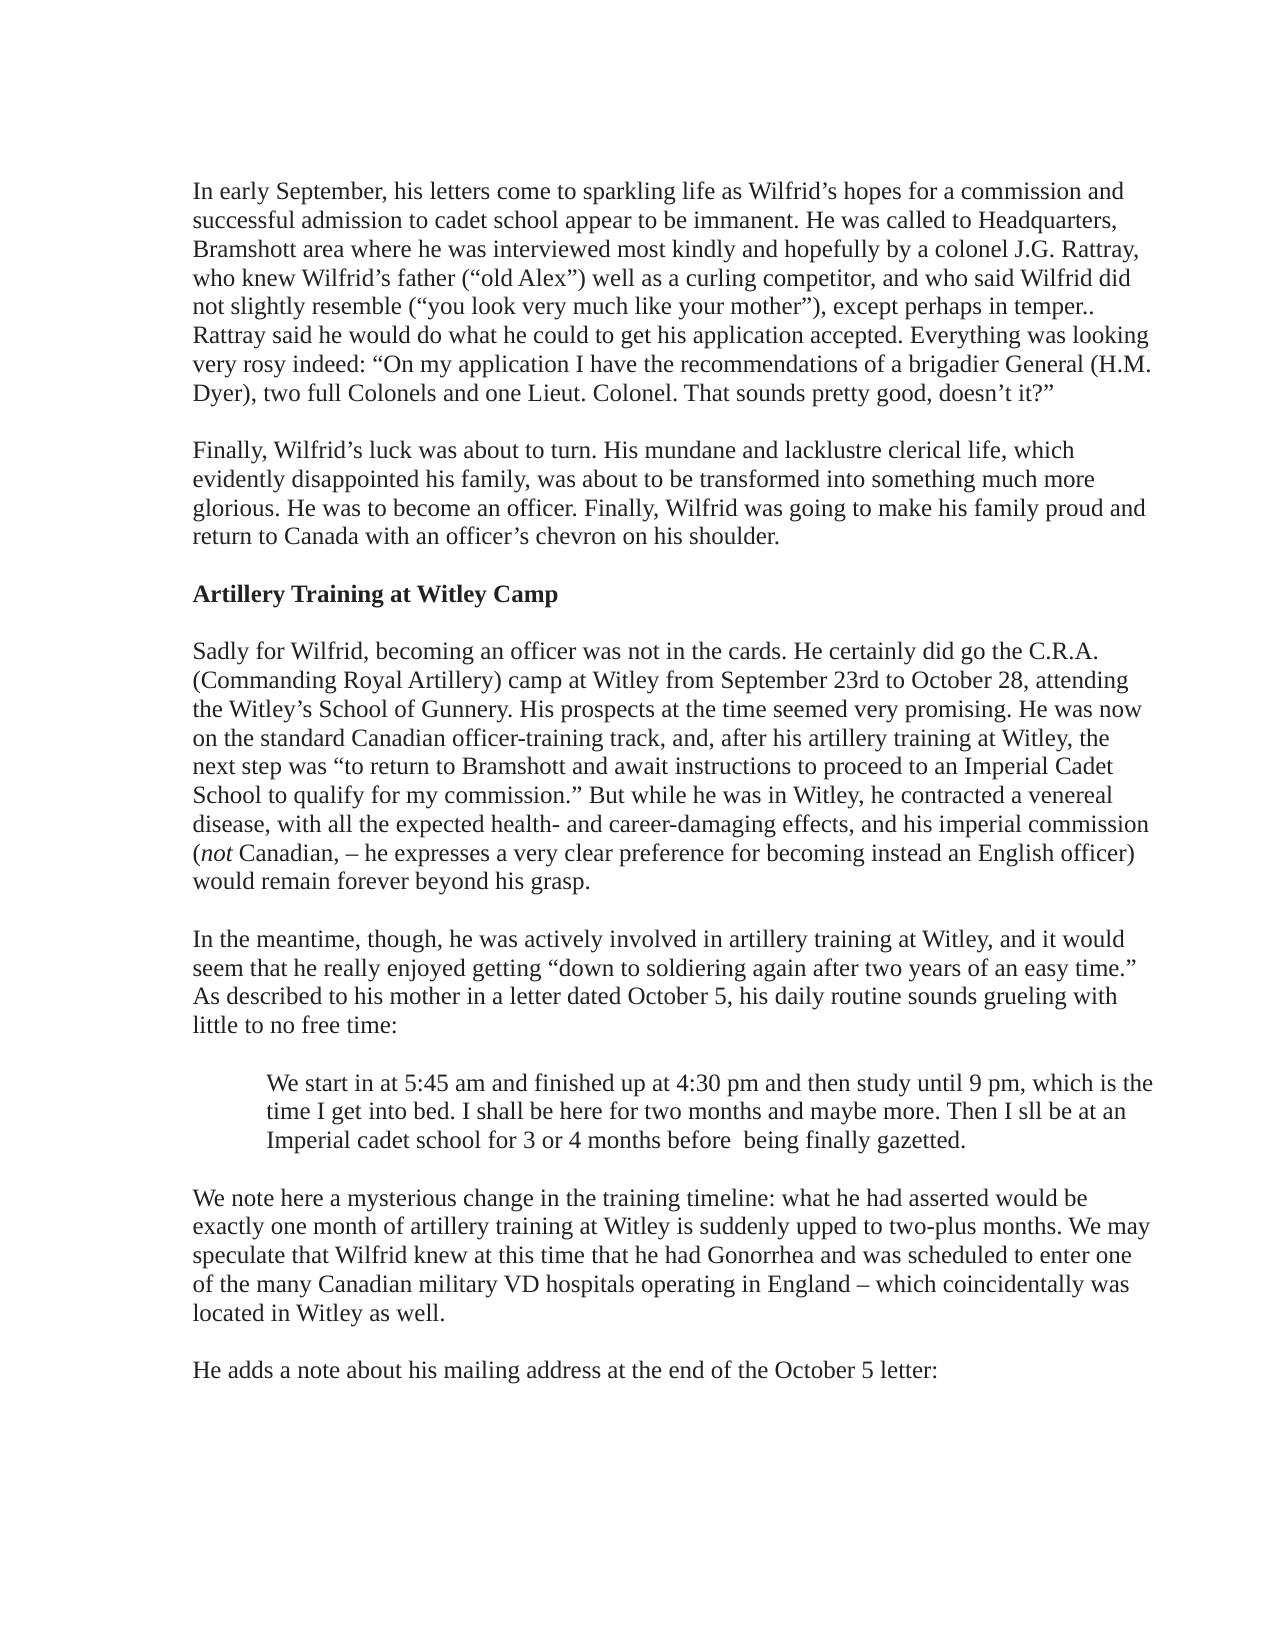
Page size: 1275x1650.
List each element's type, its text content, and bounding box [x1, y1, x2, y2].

text In early September, his letters come to sparkling life as Wilfrid’s hopes for a commission and successful admission to cadet school appear to be immanent. He was called to Headquarters, Bramshott area where he was interviewed most kindly and hopefully by a colonel J.G. Rattray, who knew Wilfrid’s father (“old Alex”) well as a curling competitor, and who said Wilfrid did not slightly resemble (“you look very much like your mother”), except perhaps in temper.. Rattray said he would do what he could to get his application accepted. Everything was looking very rosy indeed: “On my application I have the recommendations of a brigadier General (H.M. Dyer), two full Colonels and one Lieut. Colonel. That sounds pretty good, doesn’t it?” [192, 176, 1158, 406]
text Sadly for Wilfrid, becoming an officer was not in the cards. He certainly did go the C.R.A. (Commanding Royal Artillery) camp at Witley from September 23rd to October 28, attending the Witley’s School of Gunnery. His prospects at the time seemed very promising. He was now on the standard Canadian officer-training track, and, after his artillery training at Witley, the next step was “to return to Bramshott and await instructions to proceed to an Imperial Cadet School to qualify for my commission.” But while he was in Witley, he contracted a venereal disease, with all the expected health- and career-damaging effects, and his imperial commission (not Canadian, – he expresses a very clear preference for becoming instead an English officer) would remain forever beyond his grasp. [192, 636, 1158, 895]
text We note here a mysterious change in the training timeline: what he had asserted would be exactly one month of artillery training at Witley is suddenly upped to two-plus months. We may speculate that Wilfrid knew at this time that he had Gonorrhea and was scheduled to enter one of the many Canadian military VD hospitals operating in England – which coincidentally was located in Witley as well. [192, 1183, 1158, 1326]
text We start in at 5:45 am and finished up at 4:30 pm and then study until 9 pm, which is the time I get into bed. I shall be here for two months and maybe more. Then I sll be at an Imperial cadet school for 3 or 4 months before being finally gazetted. [192, 1068, 1158, 1154]
text Artillery Training at Witley Camp [192, 579, 1158, 608]
text He adds a note about his mailing address at the end of the October 5 letter: [192, 1355, 1158, 1384]
text Finally, Wilfrid’s luck was about to turn. His mundane and lacklustre clerical life, which evidently disappointed his family, was about to be transformed into something much more glorious. He was to become an officer. Finally, Wilfrid was going to make his family proud and return to Canada with an officer’s chevron on his shoulder. [192, 435, 1158, 550]
text In the meantime, though, he was actively involved in artillery training at Witley, and it would seem that he really enjoyed getting “down to soldiering again after two years of an easy time.” As described to his mother in a letter dated October 5, his daily routine sounds grueling with little to no free time: [192, 924, 1158, 1039]
